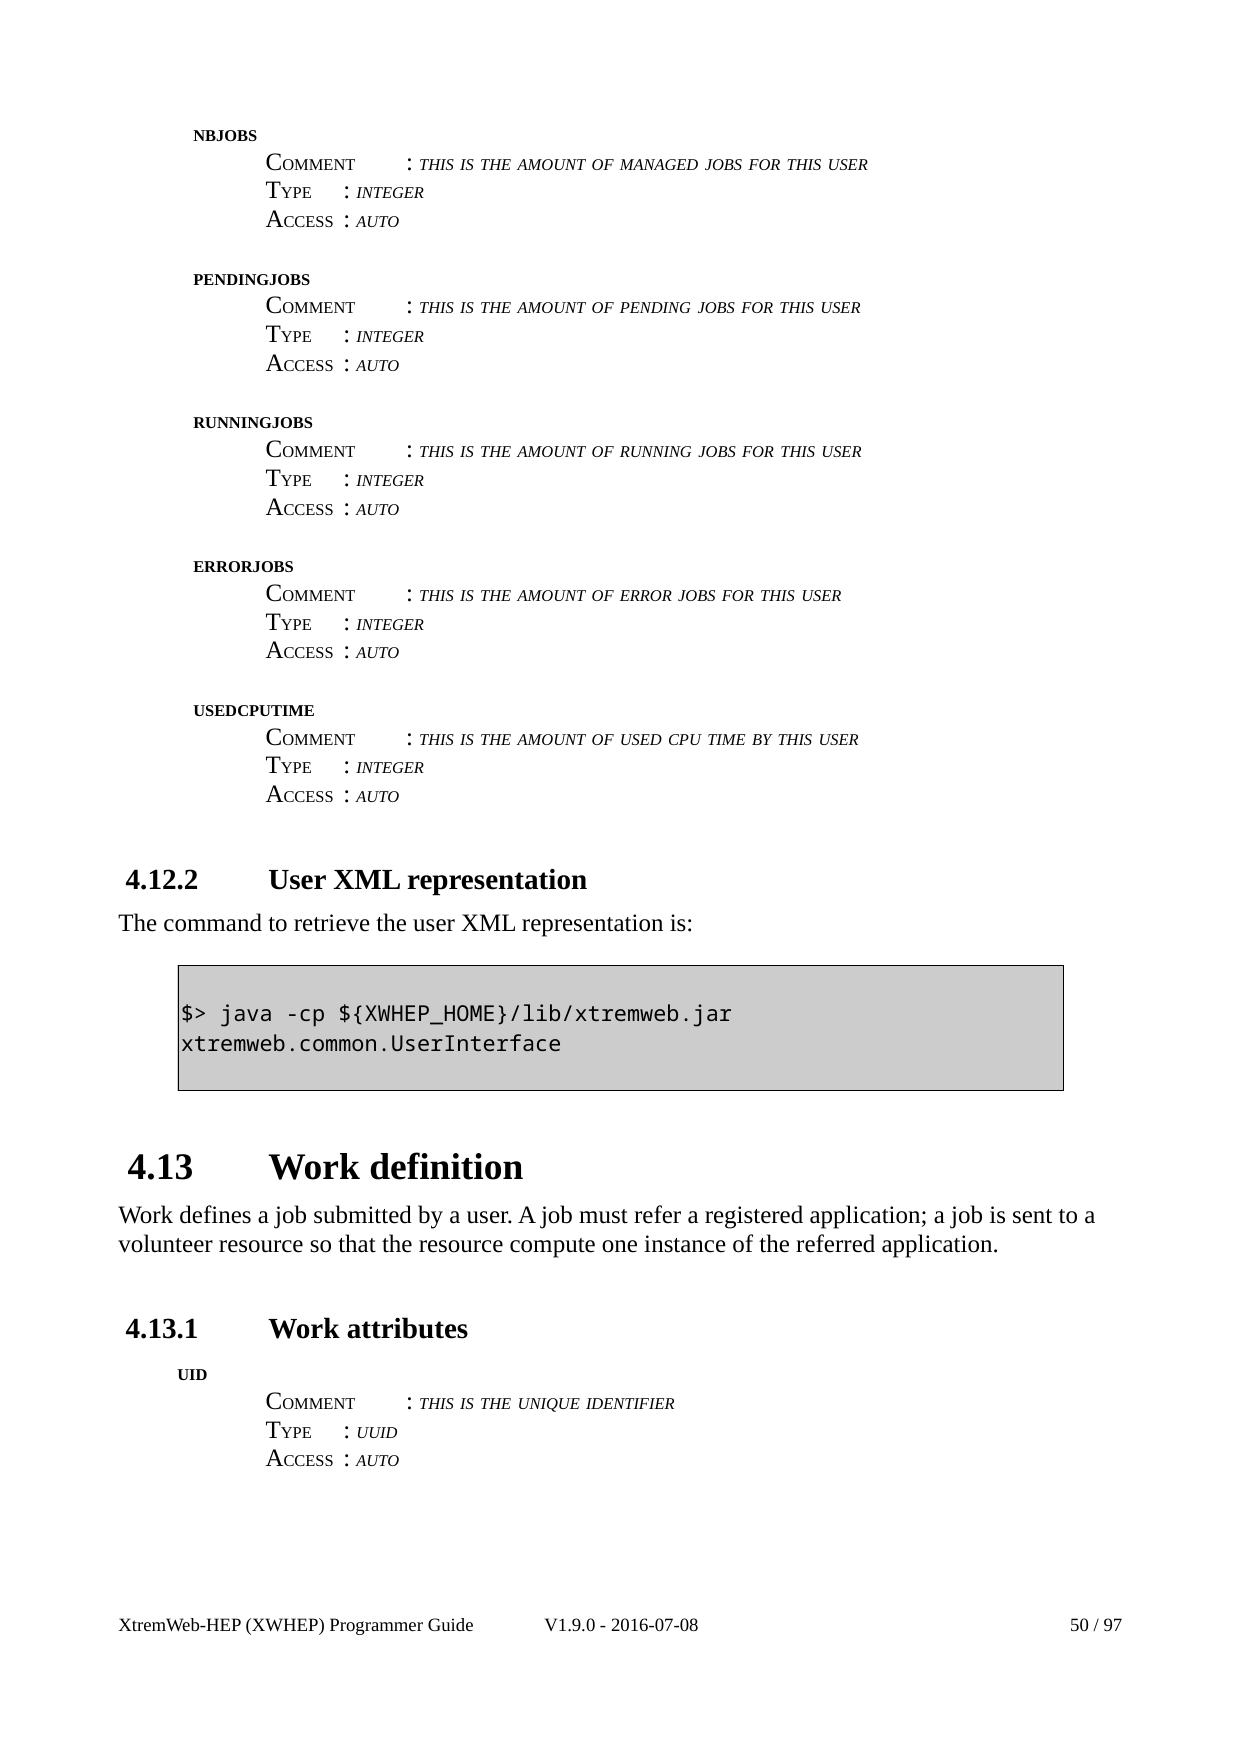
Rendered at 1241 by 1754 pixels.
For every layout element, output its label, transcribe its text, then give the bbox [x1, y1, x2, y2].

text Comment : this is the amount of error jobs for this user [265, 578, 1122, 607]
text Comment : this is the amount of pending jobs for this user [265, 291, 1122, 319]
text errorjobs [118, 549, 1122, 578]
subtitle Work definition [118, 1144, 1122, 1187]
text Access : auto [265, 779, 1122, 808]
text Access : auto [265, 492, 1122, 521]
text Type : integer [265, 463, 1122, 492]
text Type : uuid [265, 1415, 1122, 1443]
text The command to retrieve the user XML representation is: [118, 908, 1122, 937]
text uid [118, 1357, 1122, 1386]
text runningjobs [118, 406, 1122, 434]
text Access : auto [265, 1443, 1122, 1472]
text Access : auto [265, 636, 1122, 664]
text Type : integer [265, 607, 1122, 636]
text Type : integer [265, 176, 1122, 204]
text Access : auto [265, 204, 1122, 233]
text Comment : this is the amount of running jobs for this user [265, 434, 1122, 463]
text Type : integer [265, 751, 1122, 779]
subtitle Work attributes [118, 1311, 1122, 1345]
text Access : auto [265, 348, 1122, 377]
text Comment : this is the amount of used cpu time by this user [265, 722, 1122, 751]
text Comment : this is the amount of managed jobs for this user [265, 147, 1122, 176]
text nbjobs [118, 118, 1122, 147]
text $> java -cp ${XWHEP_HOME}/lib/xtremweb.jar xtremweb.common.UserInterface [179, 995, 1063, 1055]
text Type : integer [265, 319, 1122, 348]
subtitle User XML representation [118, 862, 1122, 895]
text usedcputime [118, 693, 1122, 722]
text Comment : this is the unique identifier [265, 1386, 1122, 1415]
text Work defines a job submitted by a user. A job must refer a registered application; a job is sent to a volunteer resource so that the resource compute one instance of the referred application. [118, 1200, 1122, 1257]
text pendingjobs [118, 262, 1122, 291]
